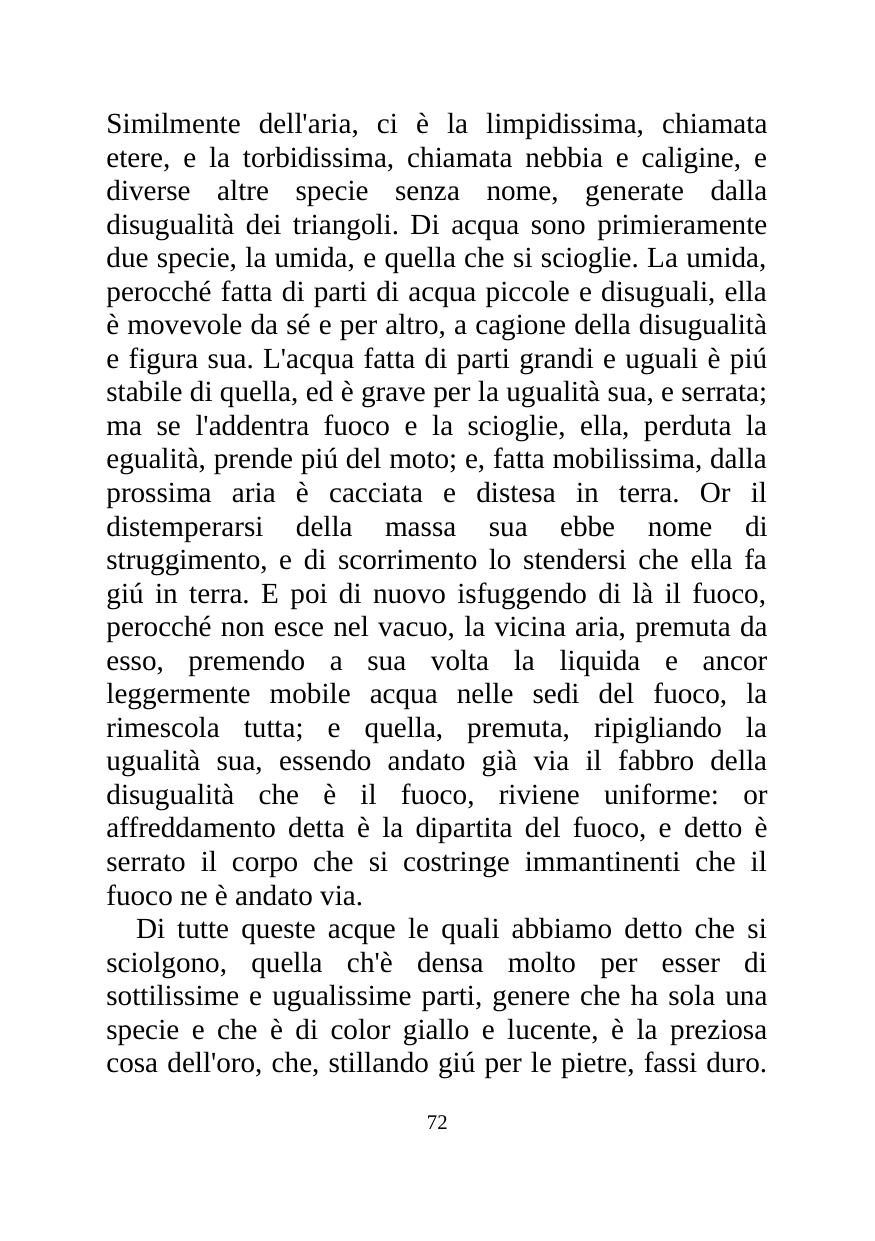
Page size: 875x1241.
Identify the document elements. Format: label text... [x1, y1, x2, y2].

text Di tutte queste acque le quali abbiamo detto che si sciolgono, quella ch'è densa molto per esser di sottilissime e ugualissime parti, genere che ha sola una specie e che è di color giallo e lucente, è la preziosa cosa dell'oro, che, stillando giú per le pietre, fassi duro. [106, 911, 768, 1079]
text Similmente dell'aria, ci è la limpidissima, chiamata etere, e la torbidissima, chiamata nebbia e caligine, e diverse altre specie senza nome, generate dalla disugualità dei triangoli. Di acqua sono primieramente due specie, la umida, e quella che si scioglie. La umida, perocché fatta di parti di acqua piccole e disuguali, ella è movevole da sé e per altro, a cagione della disugualità e figura sua. L'acqua fatta di parti grandi e uguali è piú stabile di quella, ed è grave per la ugualità sua, e serrata; ma se l'addentra fuoco e la scioglie, ella, perduta la egualità, prende piú del moto; e, fatta mobilissima, dalla prossima aria è cacciata e distesa in terra. Or il distemperarsi della massa sua ebbe nome di struggimento, e di scorrimento lo stendersi che ella fa giú in terra. E poi di nuovo isfuggendo di là il fuoco, perocché non esce nel vacuo, la vicina aria, premuta da esso, premendo a sua volta la liquida e ancor leggermente mobile acqua nelle sedi del fuoco, la rimescola tutta; e quella, premuta, ripigliando la ugualità sua, essendo andato già via il fabbro della disugualità che è il fuoco, riviene uniforme: or affreddamento detta è la dipartita del fuoco, e detto è serrato il corpo che si costringe immantinenti che il fuoco ne è andato via. [106, 106, 768, 911]
